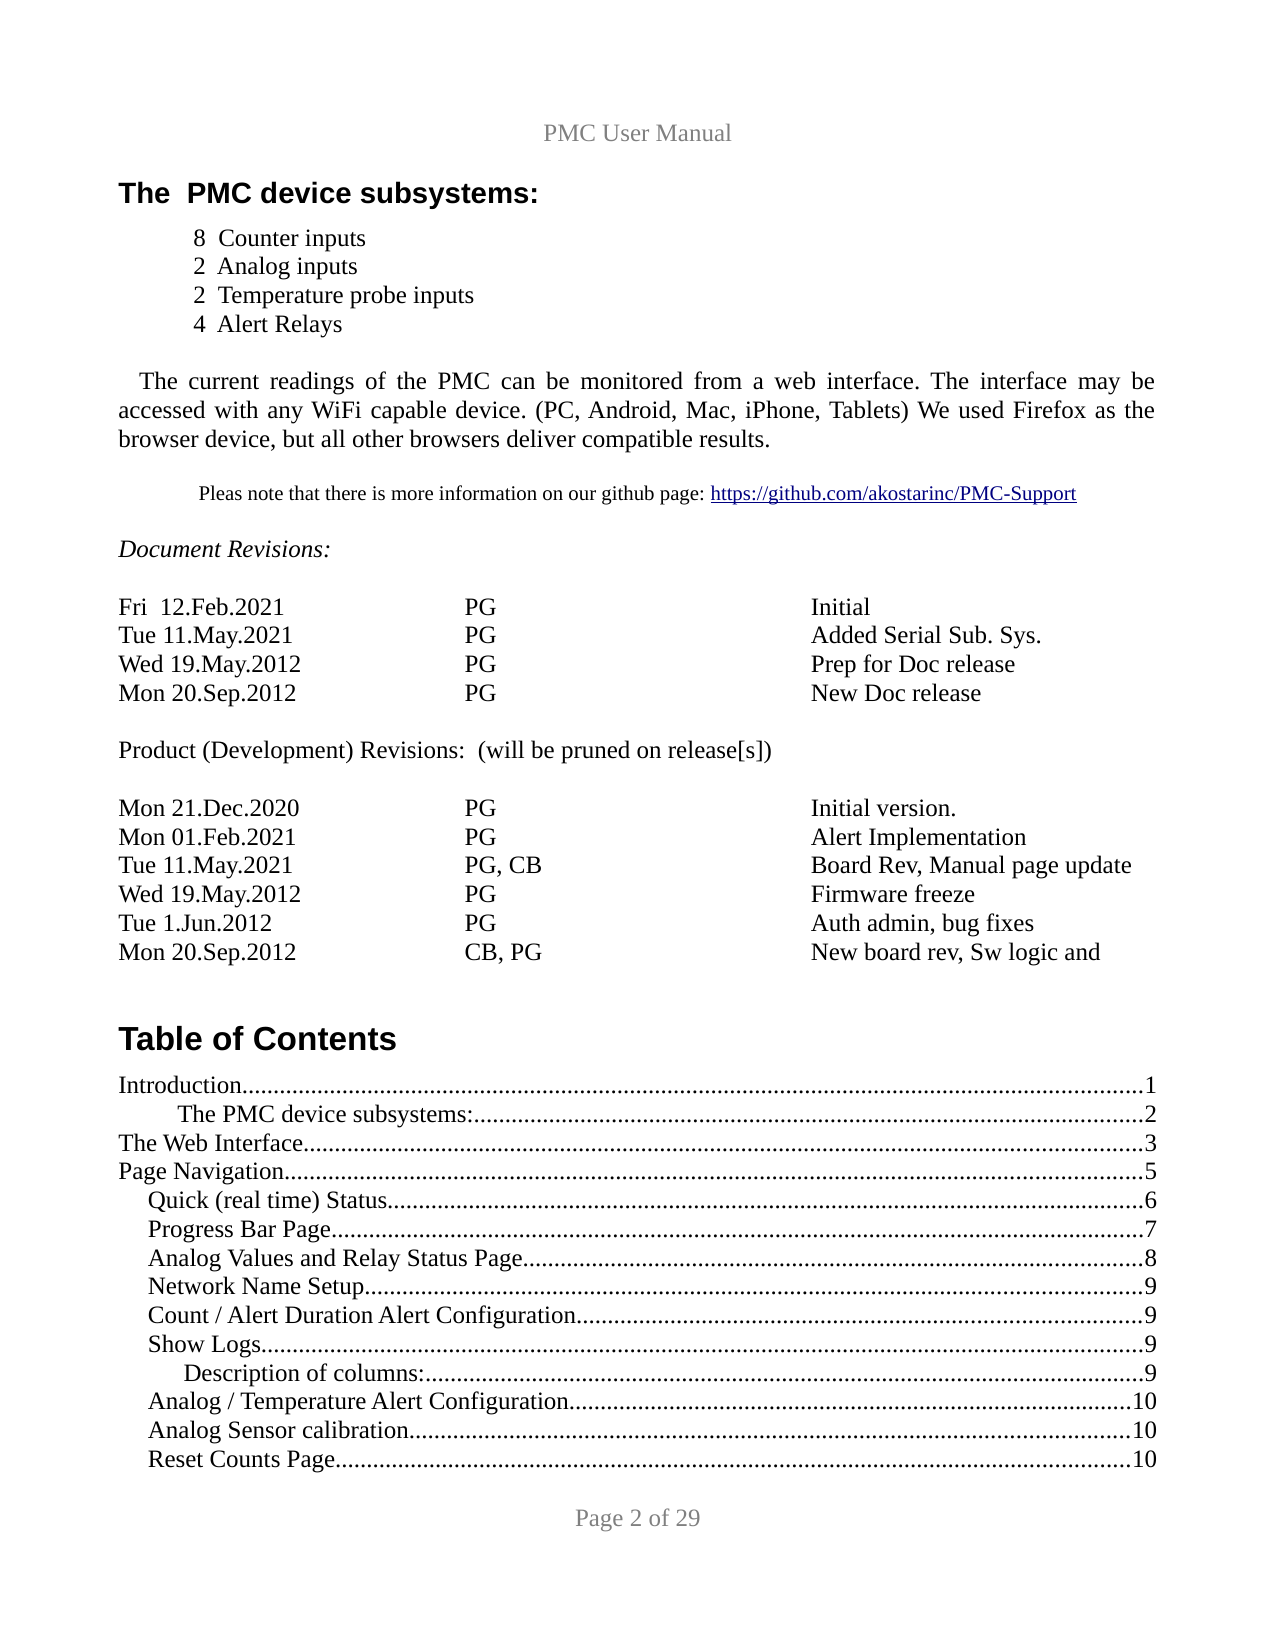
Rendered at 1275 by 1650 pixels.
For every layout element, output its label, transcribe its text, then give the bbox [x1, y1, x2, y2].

table_header Fri 12.Feb.2021 [118, 592, 464, 620]
subtitle Table of Contents [118, 1019, 1157, 1058]
text Show Logs 9 [148, 1329, 1157, 1358]
text Page Navigation 5 [118, 1156, 1157, 1185]
table_cell Tue 11.May.2021 [118, 850, 464, 879]
text Analog Values and Relay Status Page 8 [148, 1243, 1157, 1271]
text 2 Temperature probe inputs [118, 280, 1157, 309]
text 2 Analog inputs [118, 251, 1157, 280]
text Quick (real time) Status 6 [148, 1185, 1157, 1214]
table_header PG [464, 793, 811, 822]
table_cell PG [464, 649, 811, 678]
table_header PG [464, 592, 811, 620]
text Analog Sensor calibration 10 [148, 1415, 1157, 1444]
table_cell Wed 19.May.2012 [118, 649, 464, 678]
text Network Name Setup 9 [148, 1271, 1157, 1300]
table_cell Firmware freeze [811, 879, 1157, 908]
table_cell Tue 1.Jun.2012 [118, 908, 464, 937]
table_cell New Doc release [811, 678, 1157, 707]
table_cell PG [464, 678, 811, 707]
table_header Initial version. [811, 793, 1157, 822]
text The current readings of the PMC can be monitored from a web interface. The interface may be accessed with any WiFi capable device. (PC, Android, Mac, iPhone, Tablets) We used Firefox as the browser device, but all other browsers deliver compatible results. [118, 366, 1157, 453]
table_cell Alert Implementation [811, 822, 1157, 850]
text Product (Development) Revisions: (will be pruned on release[s]) [118, 735, 1157, 764]
table_cell New board rev, Sw logic and [811, 937, 1157, 965]
text Document Revisions: [118, 534, 1157, 563]
table_cell CB, PG [464, 937, 811, 965]
table_cell PG [464, 822, 811, 850]
table_cell Mon 20.Sep.2012 [118, 937, 464, 965]
text 4 Alert Relays [118, 309, 1157, 338]
table_cell Tue 11.May.2021 [118, 620, 464, 649]
text Count / Alert Duration Alert Configuration 9 [148, 1300, 1157, 1329]
table_cell PG [464, 879, 811, 908]
text Analog / Temperature Alert Configuration 10 [148, 1386, 1157, 1415]
table_cell Auth admin, bug fixes [811, 908, 1157, 937]
table_cell PG [464, 908, 811, 937]
table_cell Wed 19.May.2012 [118, 879, 464, 908]
table_cell PG, CB [464, 850, 811, 879]
table_cell Prep for Doc release [811, 649, 1157, 678]
table_header Mon 21.Dec.2020 [118, 793, 464, 822]
text Description of columns: 9 [177, 1358, 1157, 1386]
table_cell PG [464, 620, 811, 649]
table_cell Mon 20.Sep.2012 [118, 678, 464, 707]
text The Web Interface 3 [118, 1128, 1157, 1156]
text Reset Counts Page 10 [148, 1444, 1157, 1473]
subtitle The PMC device subsystems: [118, 176, 1157, 210]
table_cell Board Rev, Manual page update [811, 850, 1157, 879]
text Pleas note that there is more information on our github page: https://github.com/akostarinc/PMC-Support [118, 481, 1157, 505]
text Progress Bar Page 7 [148, 1214, 1157, 1243]
table_cell Added Serial Sub. Sys. [811, 620, 1157, 649]
text The PMC device subsystems: 2 [177, 1099, 1157, 1128]
table_cell Mon 01.Feb.2021 [118, 822, 464, 850]
table_header Initial [811, 592, 1157, 620]
text Introduction 1 [118, 1070, 1157, 1099]
text 8 Counter inputs [118, 223, 1157, 251]
